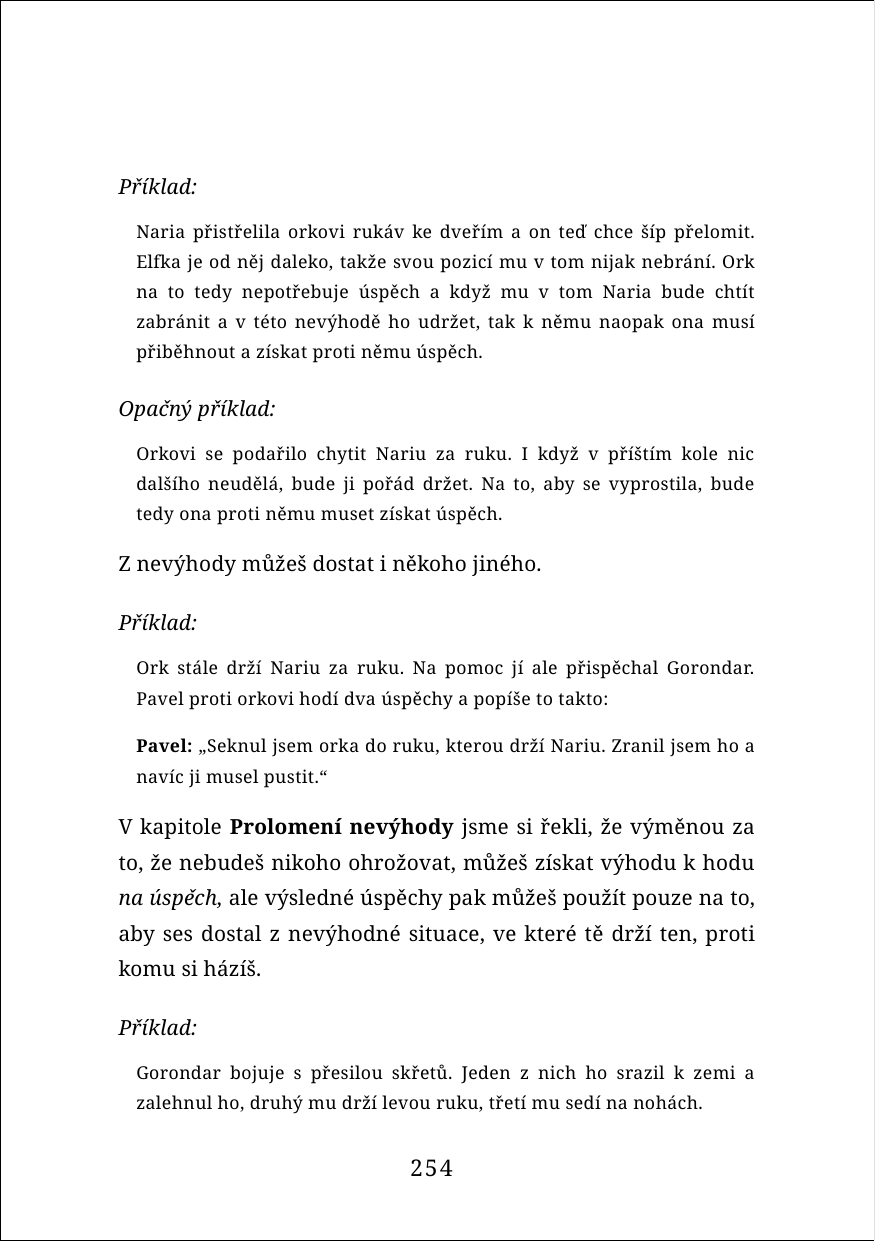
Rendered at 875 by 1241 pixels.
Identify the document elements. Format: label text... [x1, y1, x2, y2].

text Příklad: [118, 172, 756, 200]
text Z nevýhody můžeš dostat i někoho jiného. [118, 549, 756, 578]
text Ork stále drží Nariu za ruku. Na pomoc jí ale přispěchal Gorondar. Pavel proti orkovi hodí dva úspěchy a popíše to takto: [136, 656, 756, 710]
text Pavel: „Seknul jsem orka do ruku, kterou drží Nariu. Zranil jsem ho a navíc ji musel pustit.“ [136, 734, 756, 788]
text Orkovi se podařilo chytit Nariu za ruku. I když v příštím kole nic dalšího neudělá, bude ji pořád držet. Na to, aby se vyprostila, bude tedy ona proti němu muset získat úspěch. [136, 441, 756, 526]
text V kapitole Prolomení nevýhody jsme si řekli, že výměnou za to, že nebudeš nikoho ohrožovat, můžeš získat výhodu k hodu na úspěch, ale výsledné úspěchy pak můžeš použít pouze na to, aby ses dostal z nevýhodné situace, ve které tě drží ten, proti komu si házíš. [118, 812, 756, 983]
text Opačný příklad: [118, 394, 756, 422]
text Gorondar bojuje s přesilou skřetů. Jeden z nich ho srazil k zemi a zalehnul ho, druhý mu drží levou ruku, třetí mu sedí na nohách. [136, 1061, 756, 1115]
text Příklad: [118, 1013, 756, 1042]
text Příklad: [118, 608, 756, 637]
text Naria přistřelila orkovi rukáv ke dveřím a on teď chce šíp přelomit. Elfka je od něj daleko, takže svou pozicí mu v tom nijak nebrání. Ork na to tedy nepotřebuje úspěch a když mu v tom Naria bude chtít zabránit a v této nevýhodě ho udržet, tak k němu naopak ona musí přiběhnout a získat proti němu úspěch. [136, 219, 756, 364]
